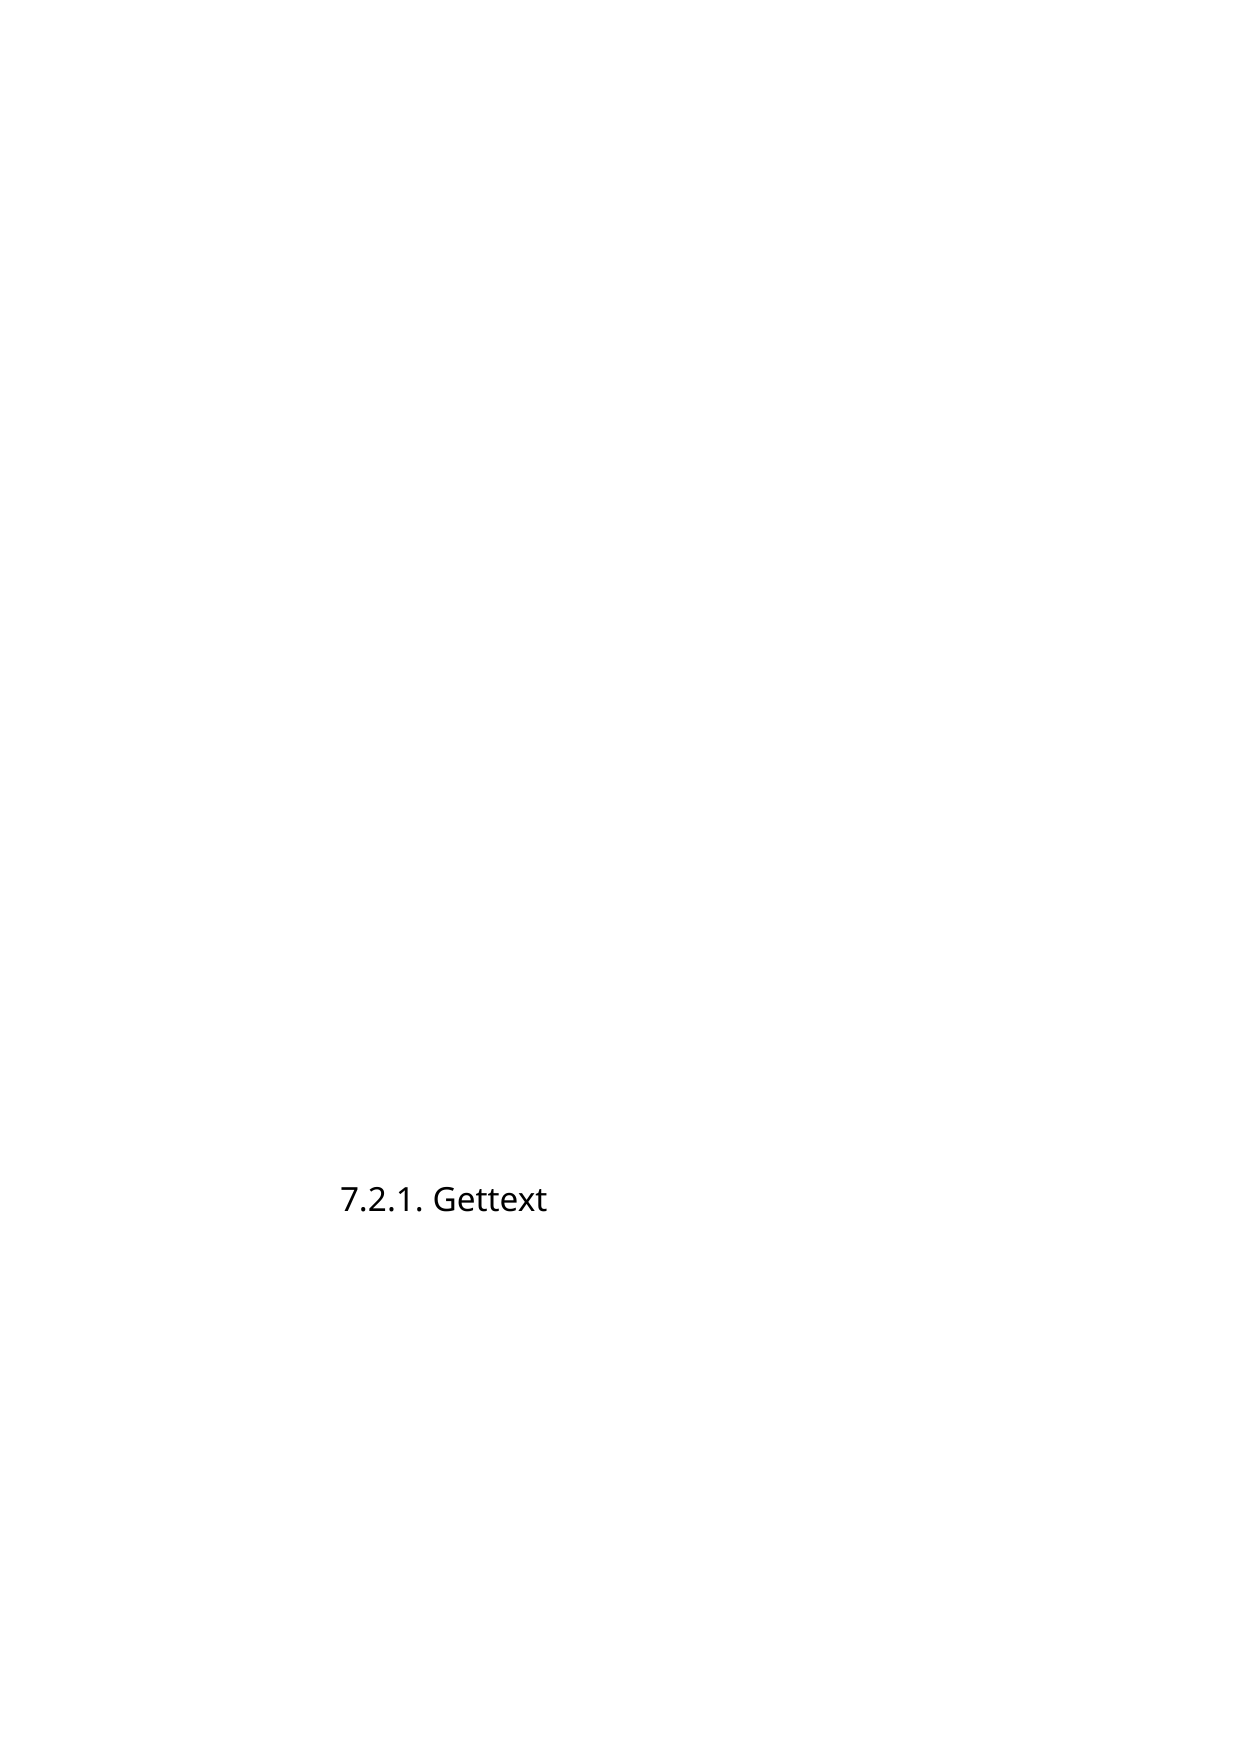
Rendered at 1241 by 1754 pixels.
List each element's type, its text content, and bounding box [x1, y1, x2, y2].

text 7.2.1. Gettext [340, 1176, 1122, 1221]
